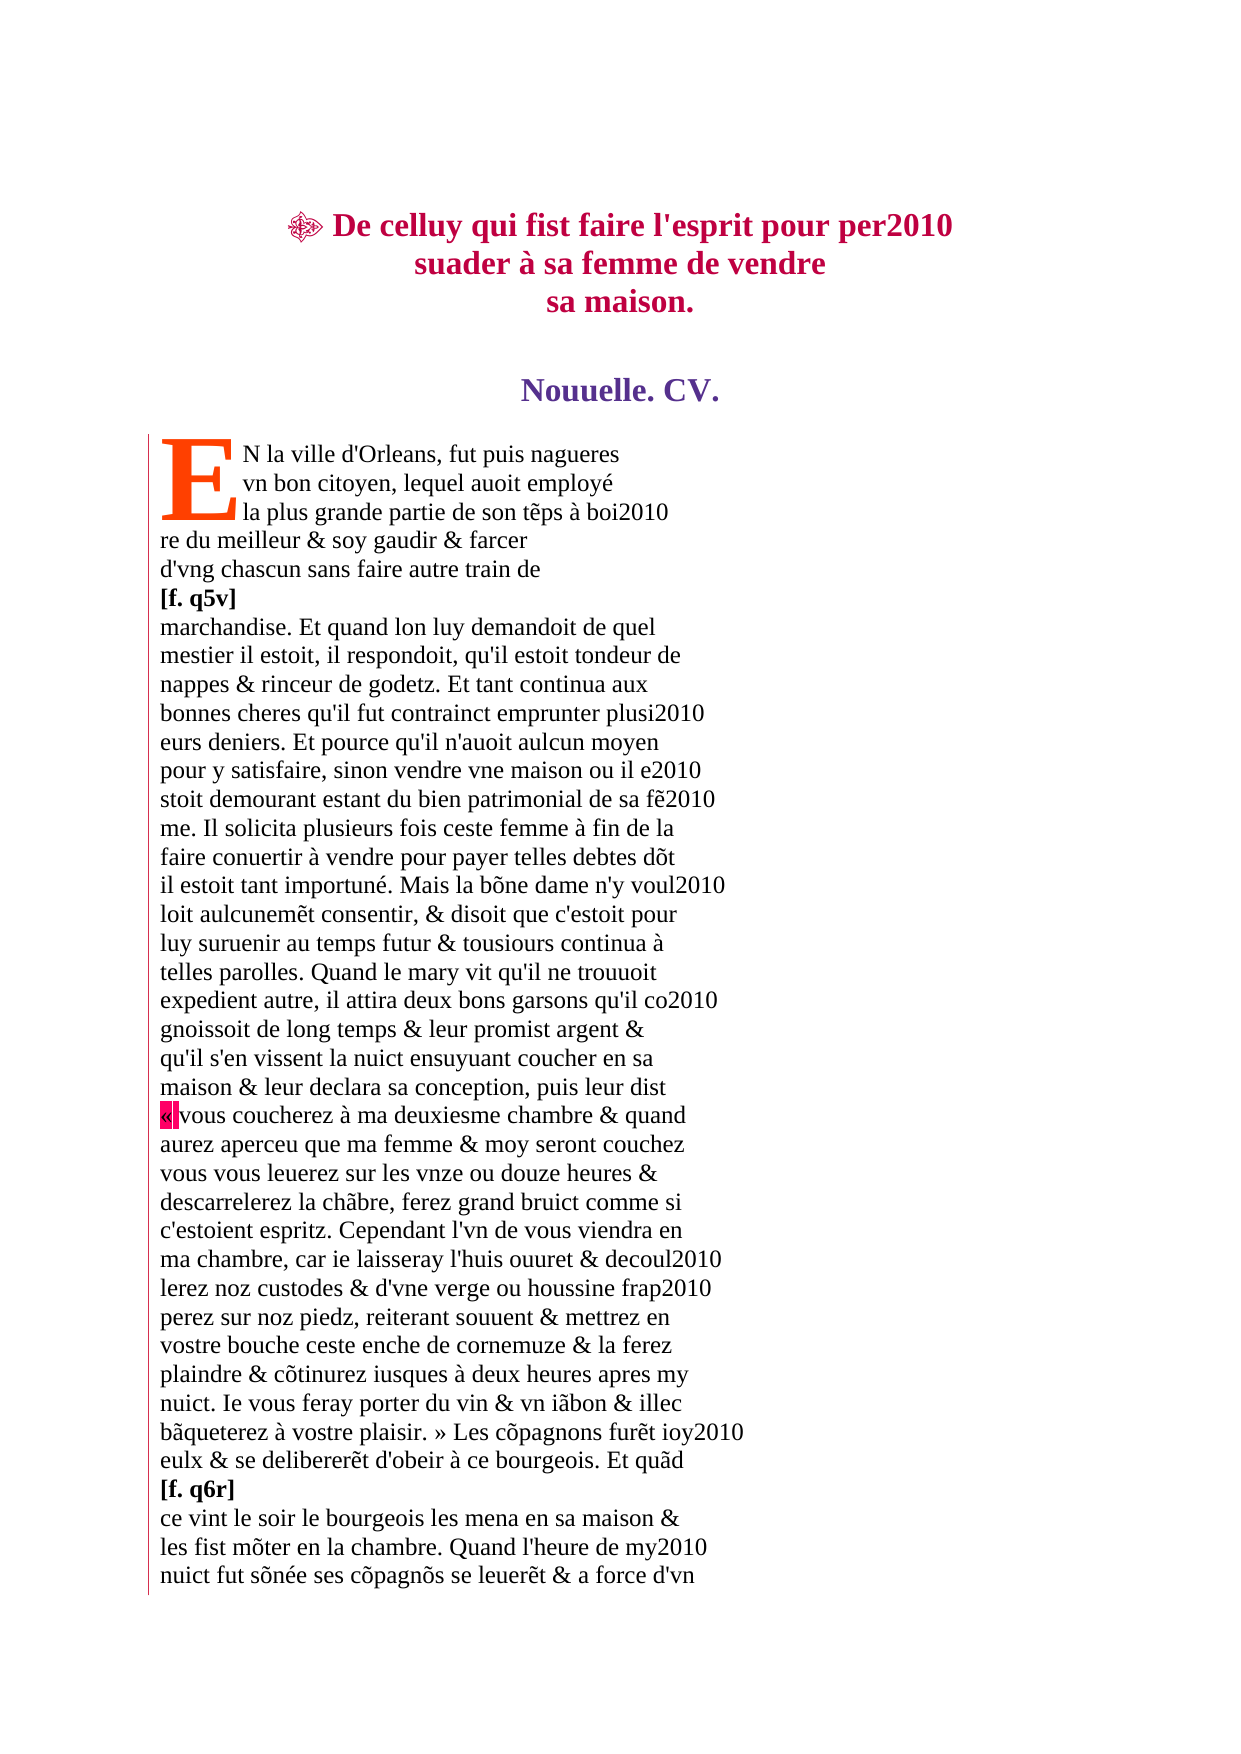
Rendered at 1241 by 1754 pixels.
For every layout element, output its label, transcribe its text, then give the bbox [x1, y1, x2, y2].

text Nouuelle. CV. [148, 370, 1093, 408]
text ❧ De celluy qui fist faire l'esprit pour per2010 suader à sa femme de vendre sa maison. [148, 205, 1093, 320]
text EN la ville d'Orleans, fut puis nagueres vn bon citoyen, lequel auoit employé la plus grande partie de son tẽps à boi2010 re du meilleur & soy gaudir & farcer d'vng chascun sans faire autre train de [f. q5v] marchandise. Et quand lon luy demandoit de quel mestier il estoit, il respondoit, qu'il estoit tondeur de nappes & rinceur de godetz. Et tant continua aux bonnes cheres qu'il fut contrainct emprunter plusi2010 eurs deniers. Et pource qu'il n'auoit aulcun moyen pour y satisfaire, sinon vendre vne maison ou il e2010 stoit demourant estant du bien patrimonial de sa fẽ2010 me. Il solicita plusieurs fois ceste femme à fin de la faire conuertir à vendre pour payer telles debtes dõt il estoit tant importuné. Mais la bõne dame n'y voul2010 loit aulcunemẽt consentir, & disoit que c'estoit pour luy suruenir au temps futur & tousiours continua à telles parolles. Quand le mary vit qu'il ne trouuoit expedient autre, il attira deux bons garsons qu'il co2010 gnoissoit de long temps & leur promist argent & qu'il s'en vissent la nuict ensuyuant coucher en sa maison & leur declara sa conception, puis leur dist « vous coucherez à ma deuxiesme chambre & quand aurez aperceu que ma femme & moy seront couchez vous vous leuerez sur les vnze ou douze heures & descarrelerez la chãbre, ferez grand bruict comme si c'estoient espritz. Cependant l'vn de vous viendra en ma chambre, car ie laisseray l'huis ouuret & decoul2010 lerez noz custodes & d'vne verge ou houssine frap2010 perez sur noz piedz, reiterant souuent & mettrez en vostre bouche ceste enche de cornemuze & la ferez plaindre & cõtinurez iusques à deux heures apres my nuict. Ie vous feray porter du vin & vn iãbon & illec bãqueterez à vostre plaisir. » Les cõpagnons furẽt ioy2010 eulx & se delibererẽt d'obeir à ce bourgeois. Et quãd [f. q6r] ce vint le soir le bourgeois les mena en sa maison & les fist mõter en la chambre. Quand l'heure de my2010 nuict fut sõnée ses cõpagnõs se leuerẽt & a force d'vn [148, 433, 1093, 1595]
